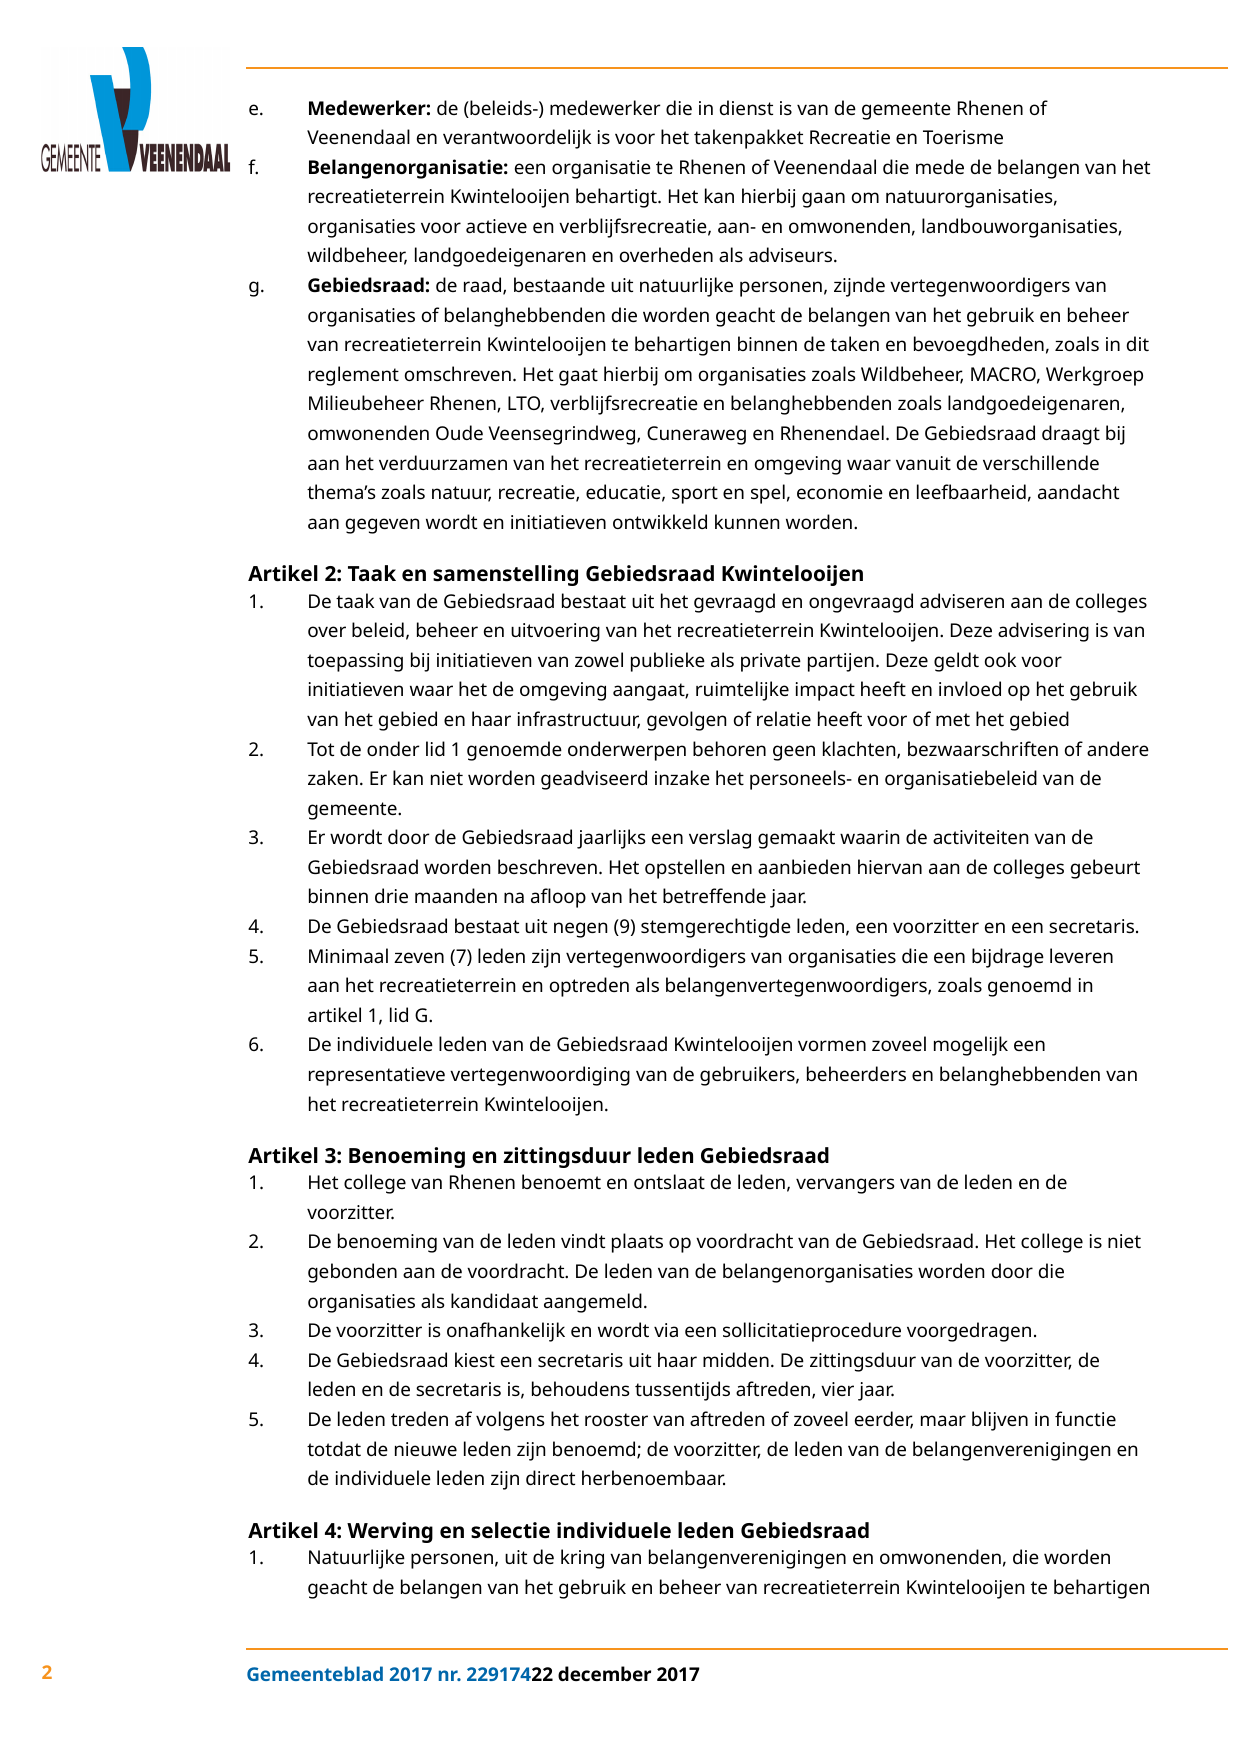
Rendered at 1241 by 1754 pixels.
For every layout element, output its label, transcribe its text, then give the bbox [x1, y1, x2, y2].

text Artikel 3: Benoeming en zittingsduur leden Gebiedsraad [248, 1141, 1152, 1169]
picture [41, 47, 130, 172]
text Artikel 4: Werving en selectie individuele leden Gebiedsraad [248, 1516, 1152, 1544]
list De individuele leden van de Gebiedsraad Kwintelooijen vormen zoveel mogelijk een representatieve vertegenwoordiging van de gebruikers, beheerders en belanghebbenden van het recreatieterrein Kwintelooijen. [248, 1032, 1152, 1116]
list Gebiedsraad: de raad, bestaande uit natuurlijke personen, zijnde vertegenwoordigers van organisaties of belanghebbenden die worden geacht de belangen van het gebruik en beheer van recreatieterrein Kwintelooijen te behartigen binnen de taken en bevoegdheden, zoals in dit reglement omschreven. Het gaat hierbij om organisaties zoals Wildbeheer, MACRO, Werkgroep Milieubeheer Rhenen, LTO, verblijfsrecreatie en belanghebbenden zoals landgoedeigenaren, omwonenden Oude Veensegrindweg, Cuneraweg en Rhenendael. De Gebiedsraad draagt bij aan het verduurzamen van het recreatieterrein en omgeving waar vanuit de verschillende thema’s zoals natuur, recreatie, educatie, sport en spel, economie en leefbaarheid, aandacht aan gegeven wordt en initiatieven ontwikkeld kunnen worden. [248, 272, 1152, 535]
list De benoeming van de leden vindt plaats op voordracht van de Gebiedsraad. Het college is niet gebonden aan de voordracht. De leden van de belangenorganisaties worden door die organisaties als kandidaat aangemeld. [248, 1229, 1152, 1314]
list De Gebiedsraad kiest een secretaris uit haar midden. De zittingsduur van de voorzitter, de leden en de secretaris is, behoudens tussentijds aftreden, vier jaar. [248, 1347, 1152, 1402]
list Tot de onder lid 1 genoemde onderwerpen behoren geen klachten, bezwaarschriften of andere zaken. Er kan niet worden geadviseerd inzake het personeels- en organisatiebeleid van de gemeente. [248, 736, 1152, 821]
list Medewerker: de (beleids-) medewerker die in dienst is van de gemeente Rhenen of Veenendaal en verantwoordelijk is voor het takenpakket Recreatie en Toerisme [248, 95, 1152, 150]
list De leden treden af volgens het rooster van aftreden of zoveel eerder, maar blijven in functie totdat de nieuwe leden zijn benoemd; de voorzitter, de leden van de belangenverenigingen en de individuele leden zijn direct herbenoembaar. [248, 1406, 1152, 1491]
list Minimaal zeven (7) leden zijn vertegenwoordigers van organisaties die een bijdrage leveren aan het recreatieterrein en optreden als belangenvertegenwoordigers, zoals genoemd in artikel 1, lid G. [248, 943, 1152, 1028]
list Natuurlijke personen, uit de kring van belangenverenigingen en omwonenden, die worden geacht de belangen van het gebruik en beheer van recreatieterrein Kwintelooijen te behartigen [248, 1544, 1152, 1599]
list Het college van Rhenen benoemt en ontslaat de leden, vervangers van de leden en de voorzitter. [248, 1169, 1152, 1225]
picture [123, 47, 231, 172]
text Artikel 2: Taak en samenstelling Gebiedsraad Kwintelooijen [248, 559, 1152, 588]
list De taak van de Gebiedsraad bestaat uit het gevraagd en ongevraagd adviseren aan de colleges over beleid, beheer en uitvoering van het recreatieterrein Kwintelooijen. Deze advisering is van toepassing bij initiatieven van zowel publieke als private partijen. Deze geldt ook voor initiatieven waar het de omgeving aangaat, ruimtelijke impact heeft en invloed op het gebruik van het gebied en haar infrastructuur, gevolgen of relatie heeft voor of met het gebied [248, 588, 1152, 732]
list Belangenorganisatie: een organisatie te Rhenen of Veenendaal die mede de belangen van het recreatieterrein Kwintelooijen behartigt. Het kan hierbij gaan om natuurorganisaties, organisaties voor actieve en verblijfsrecreatie, aan- en omwonenden, landbouworganisaties, wildbeheer, landgoedeigenaren en overheden als adviseurs. [248, 154, 1152, 268]
list Er wordt door de Gebiedsraad jaarlijks een verslag gemaakt waarin de activiteiten van de Gebiedsraad worden beschreven. Het opstellen en aanbieden hiervan aan de colleges gebeurt binnen drie maanden na afloop van het betreffende jaar. [248, 824, 1152, 909]
list De Gebiedsraad bestaat uit negen (9) stemgerechtigde leden, een voorzitter en een secretaris. [248, 913, 1152, 939]
list De voorzitter is onafhankelijk en wordt via een sollicitatieprocedure voorgedragen. [248, 1317, 1152, 1343]
